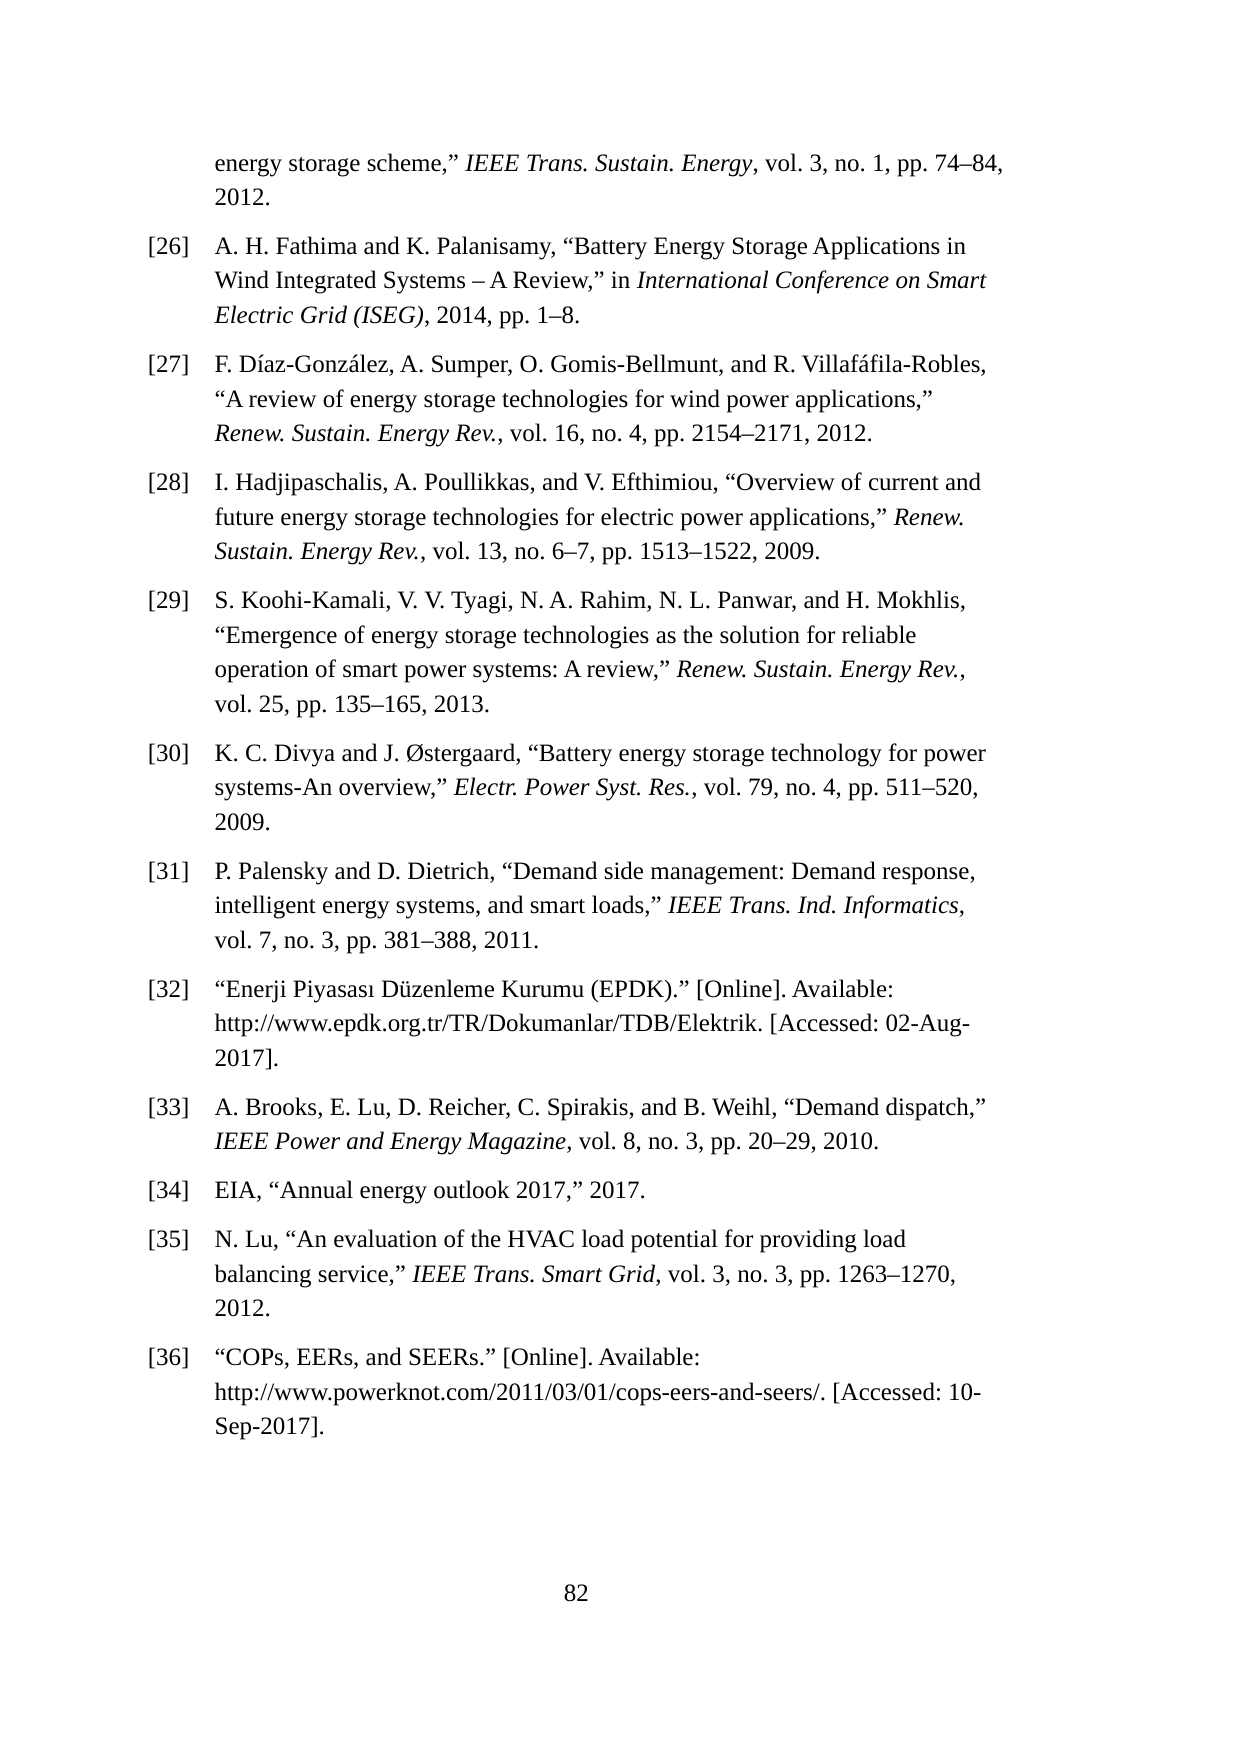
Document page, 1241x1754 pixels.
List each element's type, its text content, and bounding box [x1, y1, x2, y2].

text [27] F. Díaz-González, A. Sumper, O. Gomis-Bellmunt, and R. Villafáfila-Robles, “A review of energy storage technologies for wind power applications,” Renew. Sustain. Energy Rev., vol. 16, no. 4, pp. 2154–2171, 2012. [148, 349, 1004, 447]
text [30] K. C. Divya and J. Østergaard, “Battery energy storage technology for power systems-An overview,” Electr. Power Syst. Res., vol. 79, no. 4, pp. 511–520, 2009. [148, 738, 1004, 835]
text [28] I. Hadjipaschalis, A. Poullikkas, and V. Efthimiou, “Overview of current and future energy storage technologies for electric power applications,” Renew. Sustain. Energy Rev., vol. 13, no. 6–7, pp. 1513–1522, 2009. [148, 467, 1004, 565]
text [34] EIA, “Annual energy outlook 2017,” 2017. [148, 1175, 1004, 1204]
text [33] A. Brooks, E. Lu, D. Reicher, C. Spirakis, and B. Weihl, “Demand dispatch,” IEEE Power and Energy Magazine, vol. 8, no. 3, pp. 20–29, 2010. [148, 1092, 1004, 1155]
text [32] “Enerji Piyasası Düzenleme Kurumu (EPDK).” [Online]. Available: http://www.epdk.org.tr/TR/Dokumanlar/TDB/Elektrik. [Accessed: 02-Aug-2017]. [148, 974, 1004, 1071]
text [35] N. Lu, “An evaluation of the HVAC load potential for providing load balancing service,” IEEE Trans. Smart Grid, vol. 3, no. 3, pp. 1263–1270, 2012. [148, 1224, 1004, 1322]
text [31] P. Palensky and D. Dietrich, “Demand side management: Demand response, intelligent energy systems, and smart loads,” IEEE Trans. Ind. Informatics, vol. 7, no. 3, pp. 381–388, 2011. [148, 856, 1004, 953]
text [29] S. Koohi-Kamali, V. V. Tyagi, N. A. Rahim, N. L. Panwar, and H. Mokhlis, “Emergence of energy storage technologies as the solution for reliable operation of smart power systems: A review,” Renew. Sustain. Energy Rev., vol. 25, pp. 135–165, 2013. [148, 585, 1004, 717]
text [36] “COPs, EERs, and SEERs.” [Online]. Available: http://www.powerknot.com/2011/03/01/cops-eers-and-seers/. [Accessed: 10-Sep-2017]. [148, 1342, 1004, 1440]
text energy storage scheme,” IEEE Trans. Sustain. Energy, vol. 3, no. 1, pp. 74–84, 2012. [148, 148, 1004, 211]
text [26] A. H. Fathima and K. Palanisamy, “Battery Energy Storage Applications in Wind Integrated Systems – A Review,” in International Conference on Smart Electric Grid (ISEG), 2014, pp. 1–8. [148, 231, 1004, 329]
